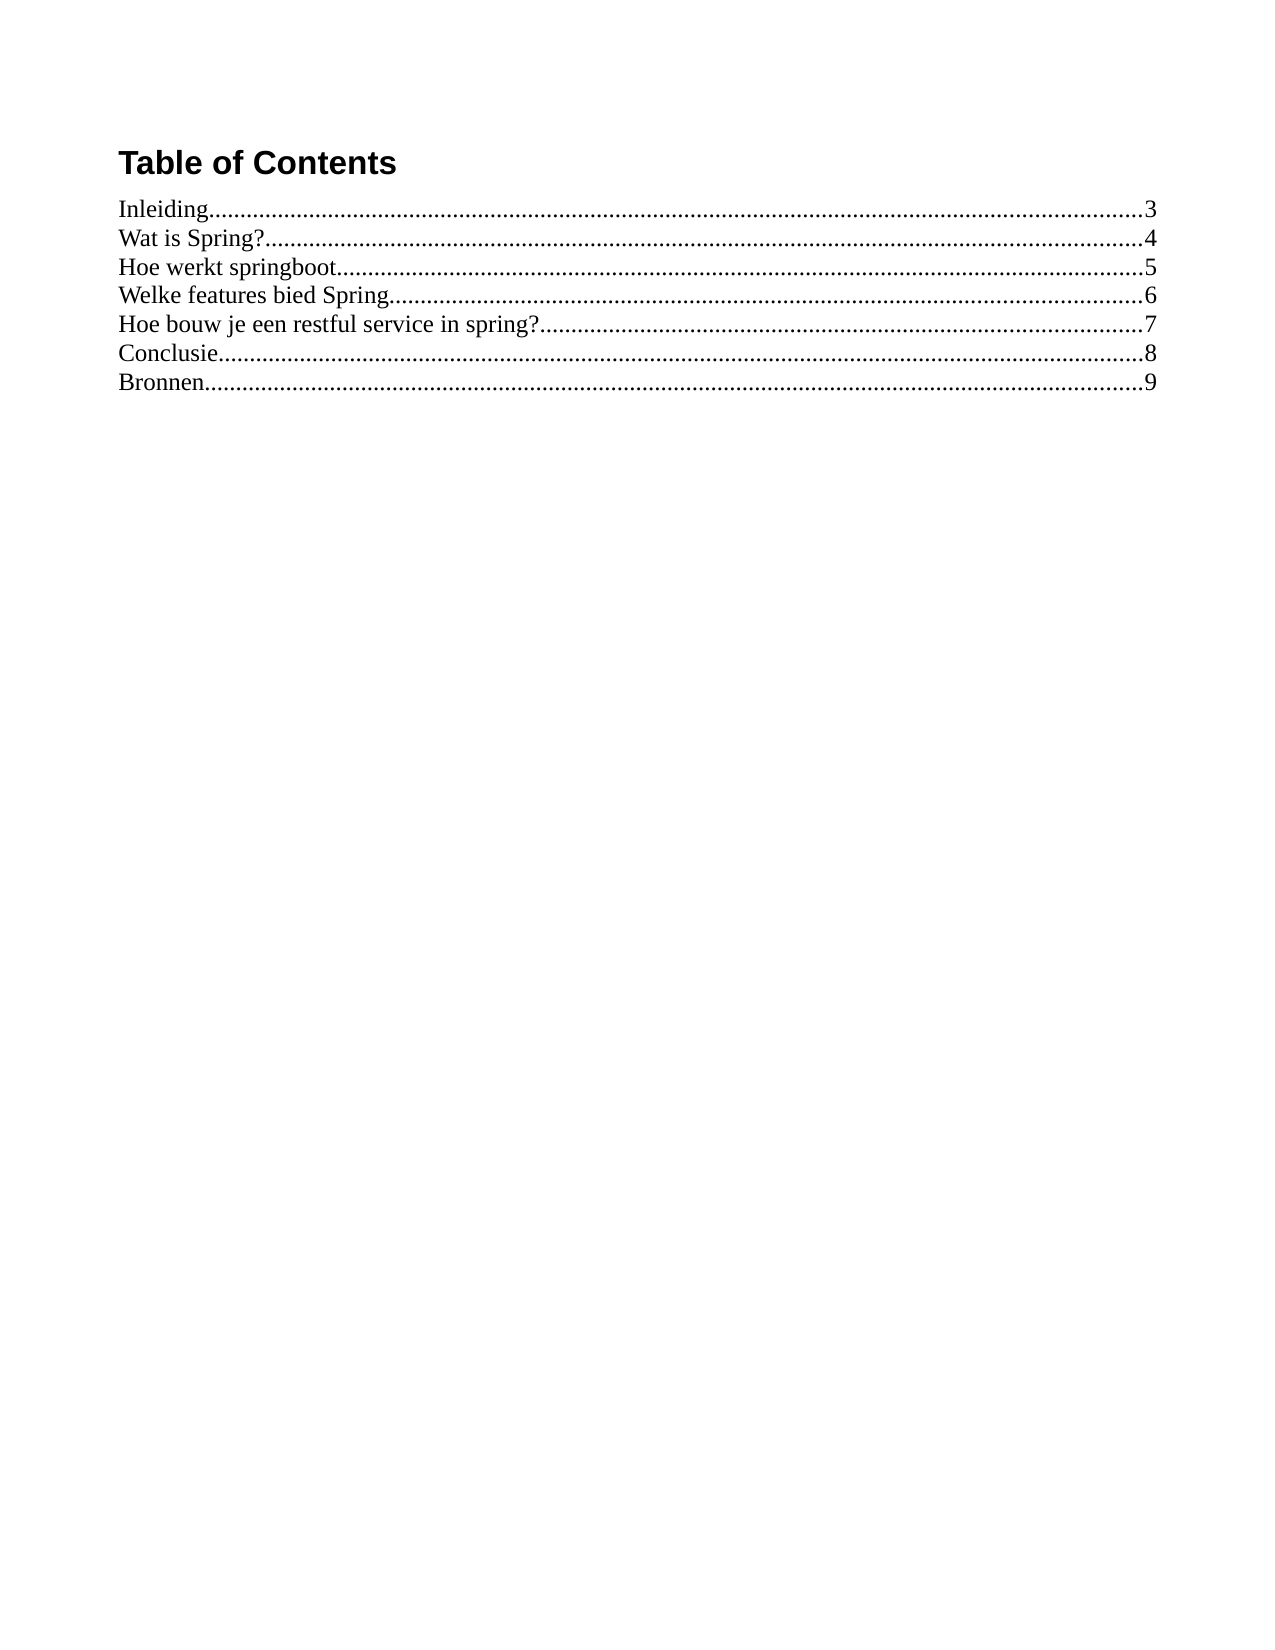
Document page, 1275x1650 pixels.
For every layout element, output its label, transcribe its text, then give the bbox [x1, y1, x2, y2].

text Conclusie 8 [118, 338, 1157, 367]
text Inleiding 3 [118, 194, 1157, 223]
subtitle Table of Contents [118, 143, 1157, 182]
text Wat is Spring? 4 [118, 223, 1157, 252]
text Bronnen 9 [118, 367, 1157, 395]
text Welke features bied Spring 6 [118, 280, 1157, 309]
text Hoe bouw je een restful service in spring? 7 [118, 309, 1157, 338]
text Hoe werkt springboot 5 [118, 252, 1157, 280]
